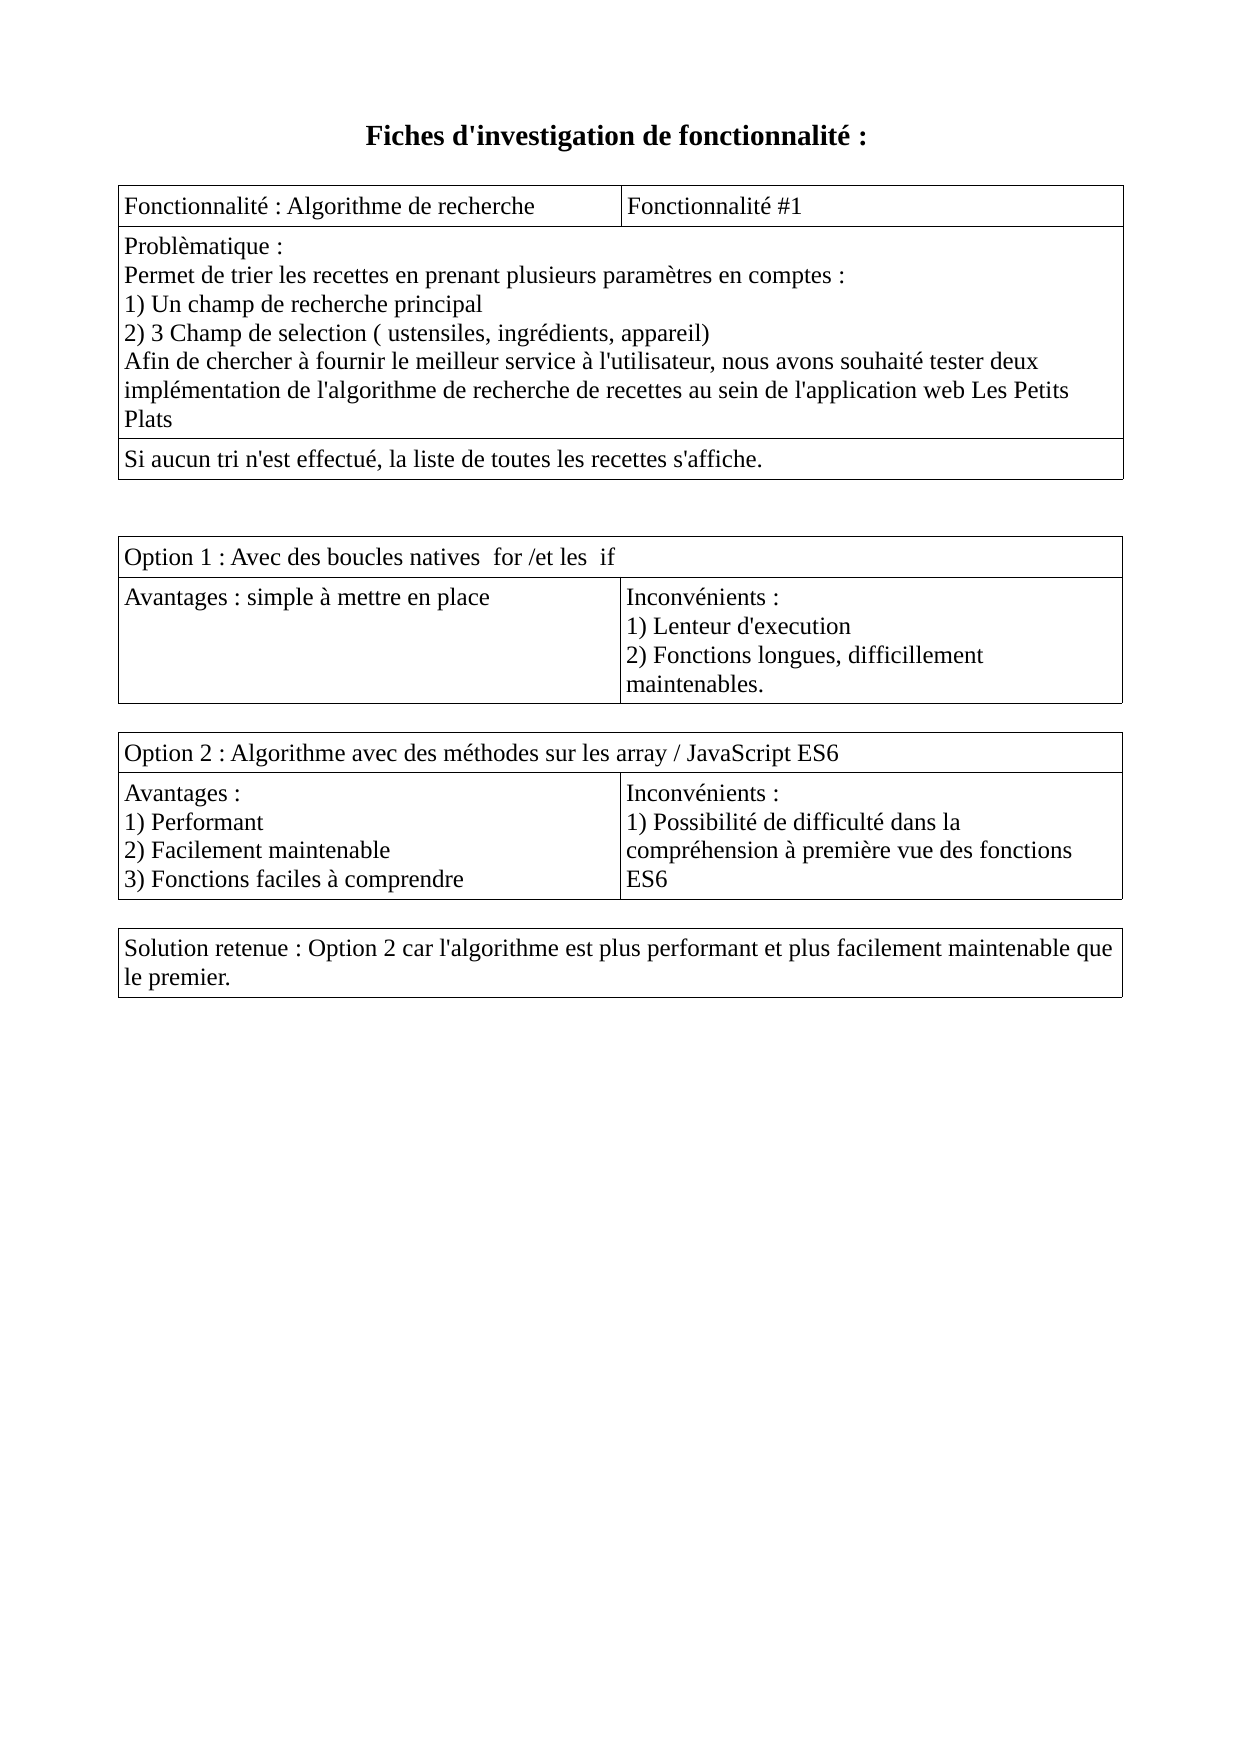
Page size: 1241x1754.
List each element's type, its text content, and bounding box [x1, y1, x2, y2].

table_cell Si aucun tri n'est effectué, la liste de toutes les recettes s'affiche. [119, 439, 1123, 479]
table_cell Avantages : 1) Performant 2) Facilement maintenable 3) Fonctions faciles à comprendre [119, 773, 620, 899]
table_header Option 2 : Algorithme avec des méthodes sur les array / JavaScript ES6 [119, 733, 1122, 772]
table_header Solution retenue : Option 2 car l'algorithme est plus performant et plus facilement maintenable que le premier. [119, 929, 1122, 997]
table_cell Problèmatique : Permet de trier les recettes en prenant plusieurs paramètres en comptes : 1) Un champ de recherche principal 2) 3 Champ de selection ( ustensiles, ingrédients, appareil) Afin de chercher à fournir le meilleur service à l'utilisateur, nous avons souhaité tester deux implémentation de l'algorithme de recherche de recettes au sein de l'application web Les Petits Plats [119, 227, 1123, 438]
table_cell Inconvénients : 1) Lenteur d'execution 2) Fonctions longues, difficillement maintenables. [621, 578, 1122, 703]
text Fiches d'investigation de fonctionnalité : [118, 118, 1122, 152]
table_cell Inconvénients : 1) Possibilité de difficulté dans la compréhension à première vue des fonctions ES6 [621, 773, 1122, 899]
table_header Option 1 : Avec des boucles natives for /et les if [119, 537, 1122, 577]
table_header Fonctionnalité #1 [622, 186, 1123, 226]
table_header Fonctionnalité : Algorithme de recherche [119, 186, 621, 226]
table_cell Avantages : simple à mettre en place [119, 578, 620, 703]
